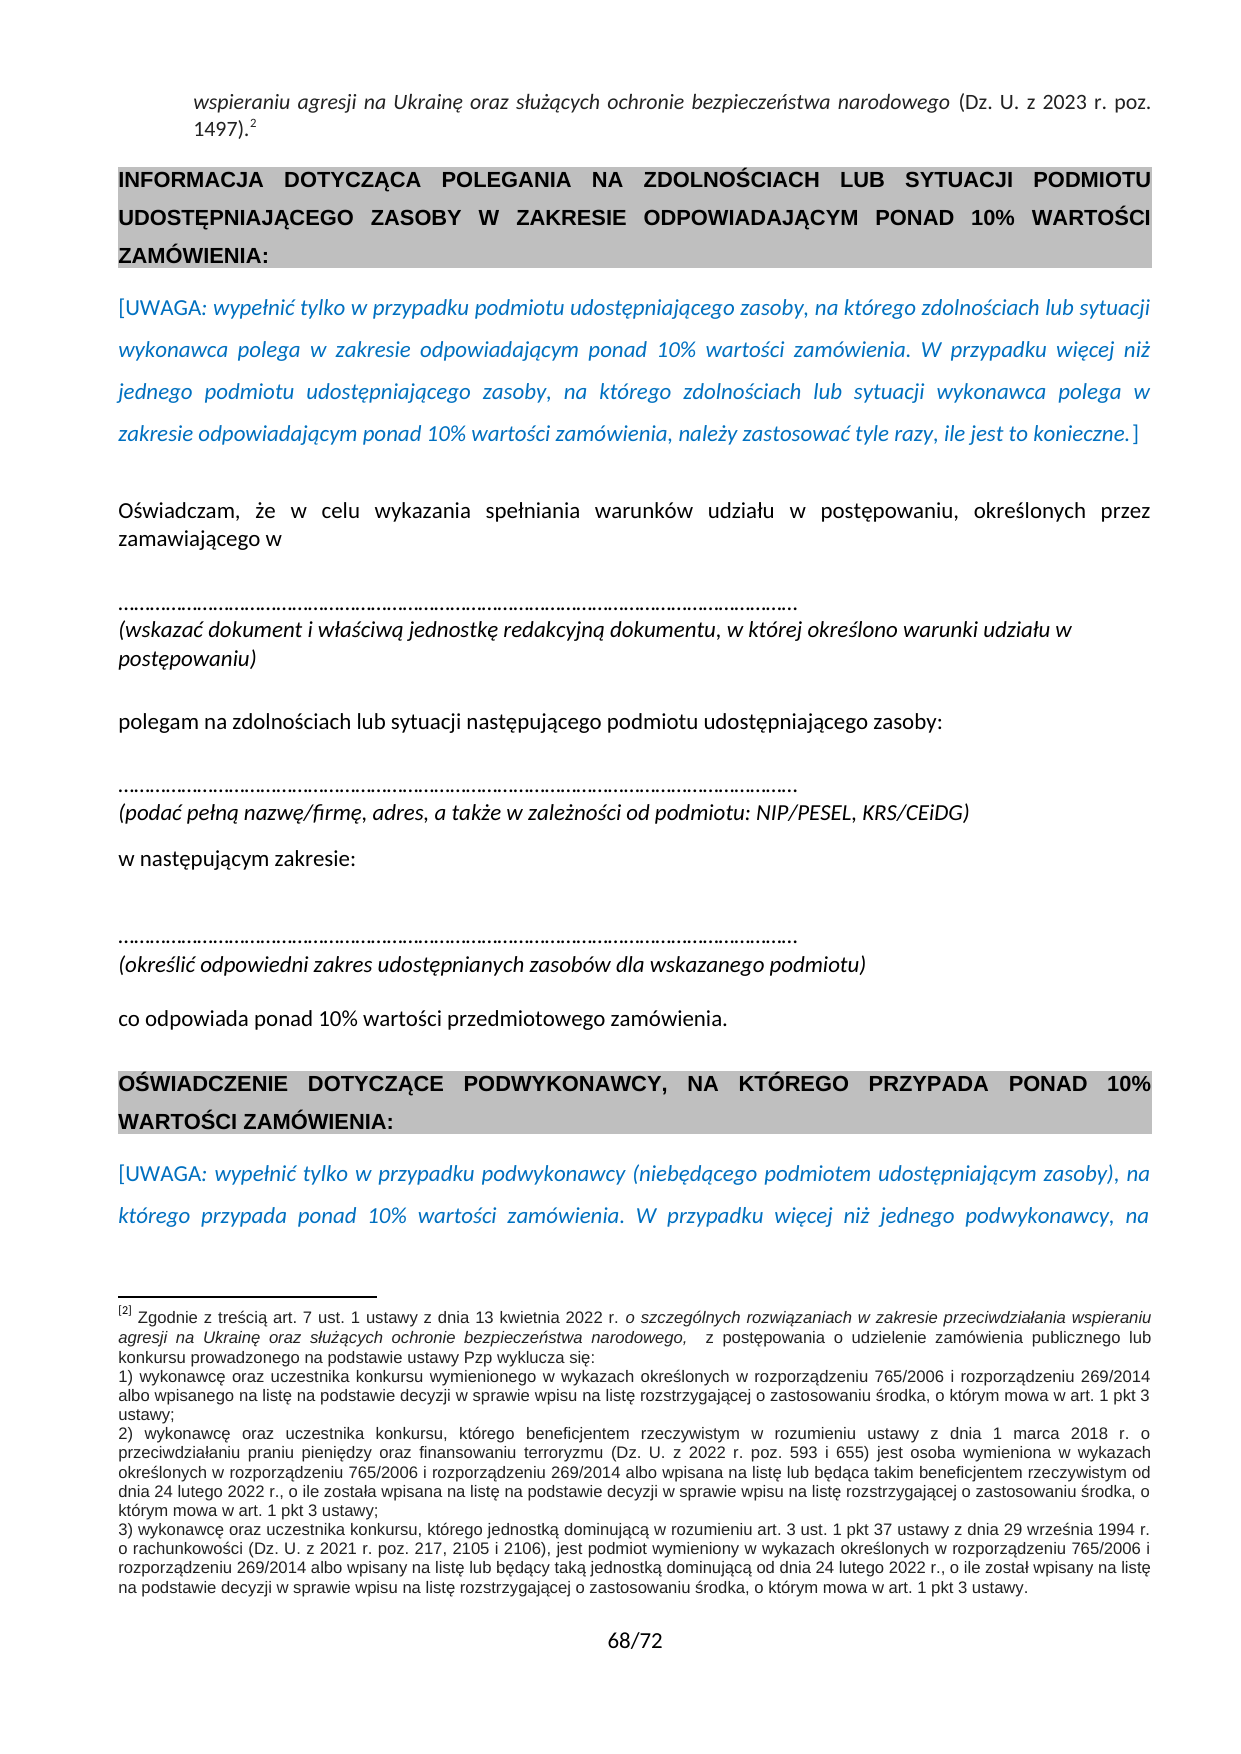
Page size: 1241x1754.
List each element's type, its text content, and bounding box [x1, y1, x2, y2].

list 3) wykonawcę oraz uczestnika konkursu, którego jednostką dominującą w rozumieniu art. 3 ust. 1 pkt 37 ustawy z dnia 29 września 1994 r. o rachunkowości (Dz. U. z 2021 r. poz. 217, 2105 i 2106), jest podmiot wymieniony w wykazach określonych w rozporządzeniu 765/2006 i rozporządzeniu 269/2014 albo wpisany na listę lub będący taką jednostką dominującą od dnia 24 lutego 2022 r., o ile został wpisany na listę na podstawie decyzji w sprawie wpisu na listę rozstrzygającej o zastosowaniu środka, o którym mowa w art. 1 pkt 3 ustawy. [118, 1520, 1152, 1597]
text [UWAGA: wypełnić tylko w przypadku podwykonawcy (niebędącego podmiotem udostępniającym zasoby), na którego przypada ponad 10% wartości zamówienia. W przypadku więcej niż jednego podwykonawcy, na [118, 1159, 1152, 1229]
list 1) wykonawcę oraz uczestnika konkursu wymienionego w wykazach określonych w rozporządzeniu 765/2006 i rozporządzeniu 269/2014 albo wpisanego na listę na podstawie decyzji w sprawie wpisu na listę rozstrzygającej o zastosowaniu środka, o którym mowa w art. 1 pkt 3 ustawy; [118, 1367, 1152, 1424]
text [UWAGA: wypełnić tylko w przypadku podmiotu udostępniającego zasoby, na którego zdolnościach lub sytuacji wykonawca polega w zakresie odpowiadającym ponad 10% wartości zamówienia. W przypadku więcej niż jednego podmiotu udostępniającego zasoby, na którego zdolnościach lub sytuacji wykonawca polega w zakresie odpowiadającym ponad 10% wartości zamówienia, należy zastosować tyle razy, ile jest to konieczne.] [118, 293, 1152, 447]
text OŚWIADCZENIE DOTYCZĄCE PODWYKONAWCY, NA KTÓREGO PRZYPADA PONAD 10% WARTOŚCI ZAMÓWIENIA: [118, 1071, 1152, 1134]
text ………………………………………………………………………………………………………………… [118, 771, 1152, 798]
text Oświadczam, że w celu wykazania spełniania warunków udziału w postępowaniu, określonych przez zamawiającego w [118, 496, 1152, 552]
text w następującym zakresie: [118, 844, 1152, 872]
text polegam na zdolnościach lub sytuacji następującego podmiotu udostępniającego zasoby: [118, 707, 1152, 735]
text ………………………………………………………………………………………………………………… [118, 922, 1152, 950]
text co odpowiada ponad 10% wartości przedmiotowego zamówienia. [118, 1004, 1152, 1032]
list wspieraniu agresji na Ukrainę oraz służących ochronie bezpieczeństwa narodowego (Dz. U. z 2023 r. poz. 1497). [156, 88, 1152, 142]
text (określić odpowiedni zakres udostępnianych zasobów dla wskazanego podmiotu) [118, 950, 1152, 978]
list Zgodnie z treścią art. 7 ust. 1 ustawy z dnia 13 kwietnia 2022 r. o szczególnych rozwiązaniach w zakresie przeciwdziałania wspieraniu agresji na Ukrainę oraz służących ochronie bezpieczeństwa narodowego, z postępowania o udzielenie zamówienia publicznego lub konkursu prowadzonego na podstawie ustawy Pzp wyklucza się: [118, 1303, 1152, 1367]
text (podać pełną nazwę/firmę, adres, a także w zależności od podmiotu: NIP/PESEL, KRS/CEiDG) [118, 798, 1152, 827]
text INFORMACJA DOTYCZĄCA POLEGANIA NA ZDOLNOŚCIACH LUB SYTUACJI PODMIOTU UDOSTĘPNIAJĄCEGO ZASOBY W ZAKRESIE ODPOWIADAJĄCYM PONAD 10% WARTOŚCI ZAMÓWIENIA: [118, 167, 1152, 268]
text ………………………………………………………………………………………………………………… [118, 588, 1152, 616]
text (wskazać dokument i właściwą jednostkę redakcyjną dokumentu, w której określono warunki udziału w postępowaniu) [118, 616, 1152, 672]
list 2) wykonawcę oraz uczestnika konkursu, którego beneficjentem rzeczywistym w rozumieniu ustawy z dnia 1 marca 2018 r. o przeciwdziałaniu praniu pieniędzy oraz finansowaniu terroryzmu (Dz. U. z 2022 r. poz. 593 i 655) jest osoba wymieniona w wykazach określonych w rozporządzeniu 765/2006 i rozporządzeniu 269/2014 albo wpisana na listę lub będąca takim beneficjentem rzeczywistym od dnia 24 lutego 2022 r., o ile została wpisana na listę na podstawie decyzji w sprawie wpisu na listę rozstrzygającej o zastosowaniu środka, o którym mowa w art. 1 pkt 3 ustawy; [118, 1424, 1152, 1520]
